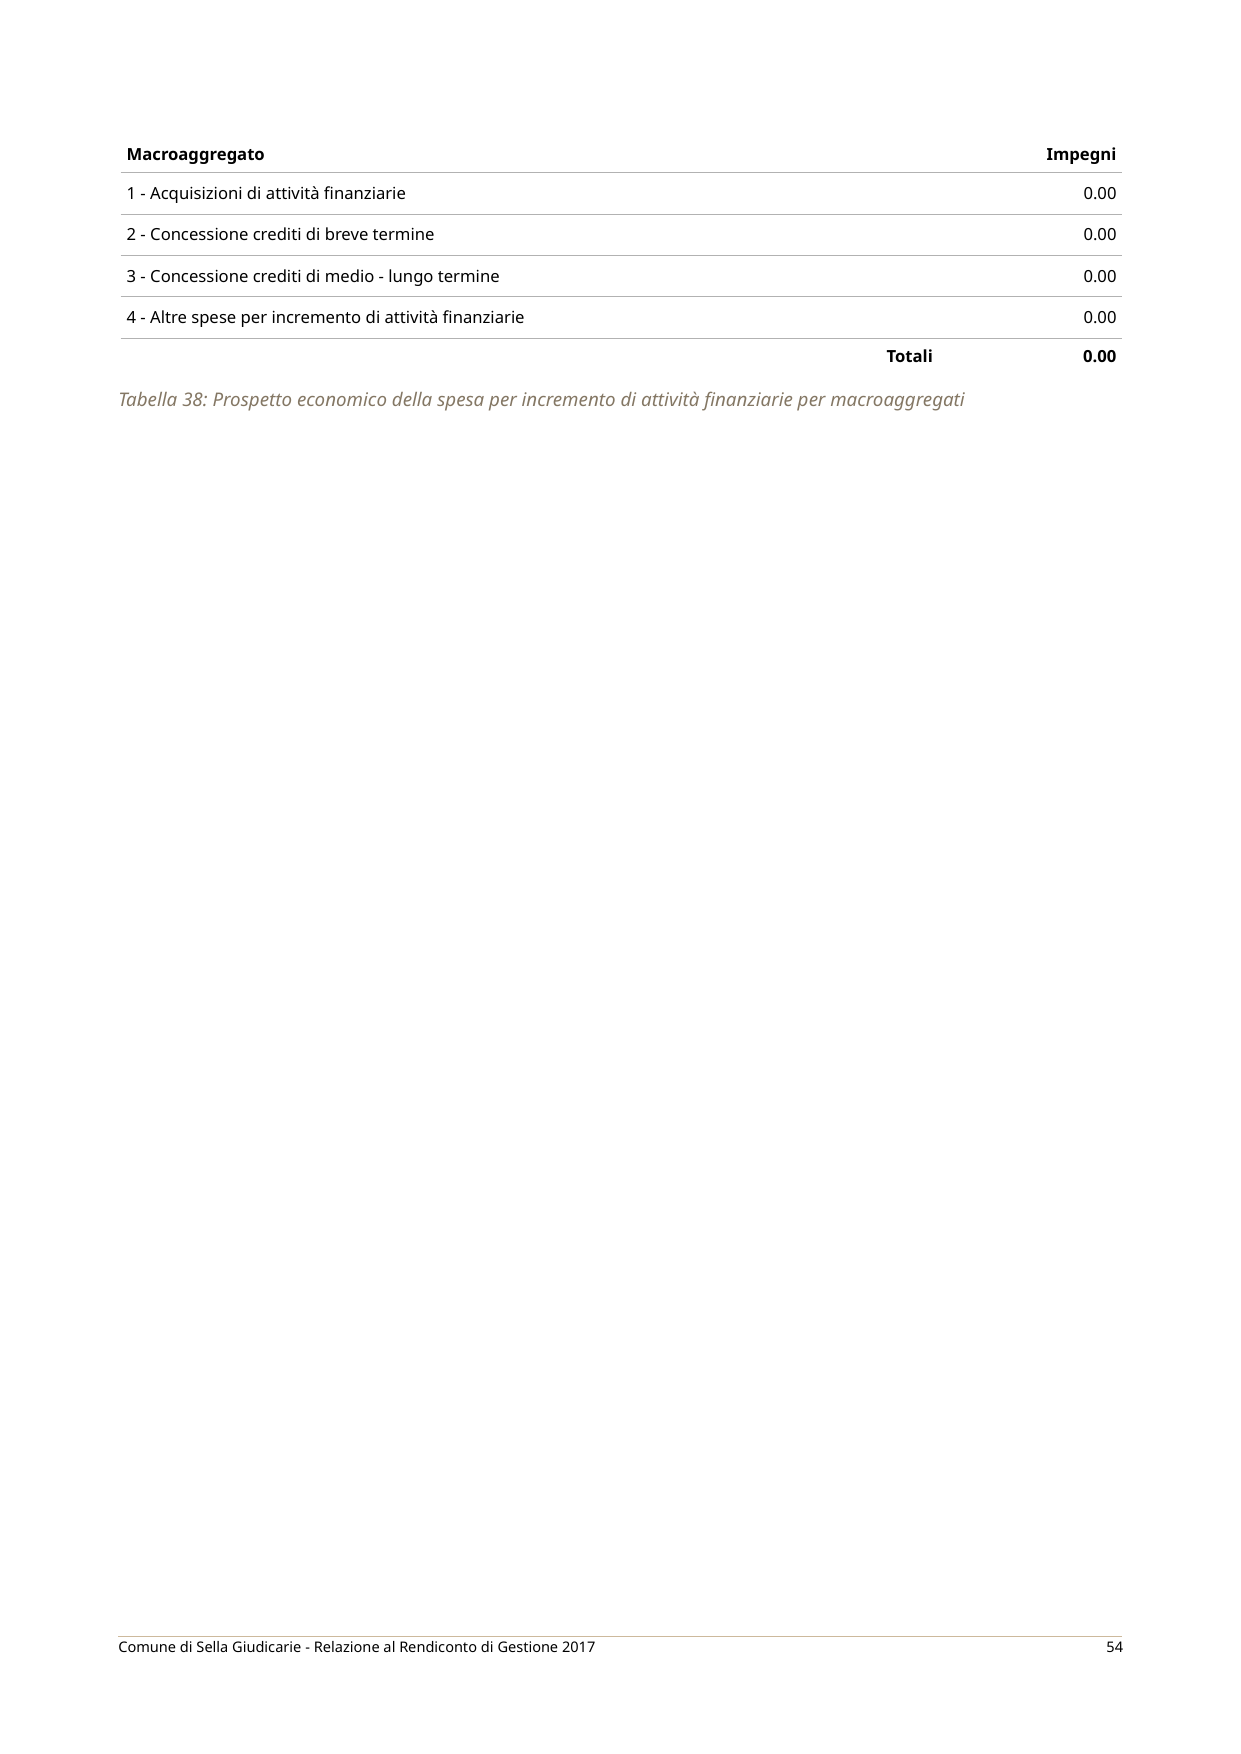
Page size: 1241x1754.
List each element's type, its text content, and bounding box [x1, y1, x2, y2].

table_cell 0,00 [939, 215, 1122, 255]
text Tabella 38: Prospetto economico della spesa per incremento di attività finanziarie per macroaggregati [118, 386, 1122, 412]
table_cell 0,00 [939, 256, 1122, 296]
table_cell 4 - Altre spese per incremento di attività finanziarie [121, 297, 938, 337]
table_cell 0,00 [939, 297, 1122, 337]
table_cell 1 - Acquisizioni di attività finanziarie [121, 173, 938, 213]
table_cell 2 - Concessione crediti di breve termine [121, 215, 938, 255]
table_cell 0,00 [939, 339, 1122, 374]
table_cell 0,00 [939, 173, 1122, 213]
table_cell Totali [121, 339, 938, 374]
table_cell Impegni [939, 135, 1122, 172]
table_cell 3 - Concessione crediti di medio - lungo termine [121, 256, 938, 296]
table_cell Macroaggregato [121, 135, 938, 172]
